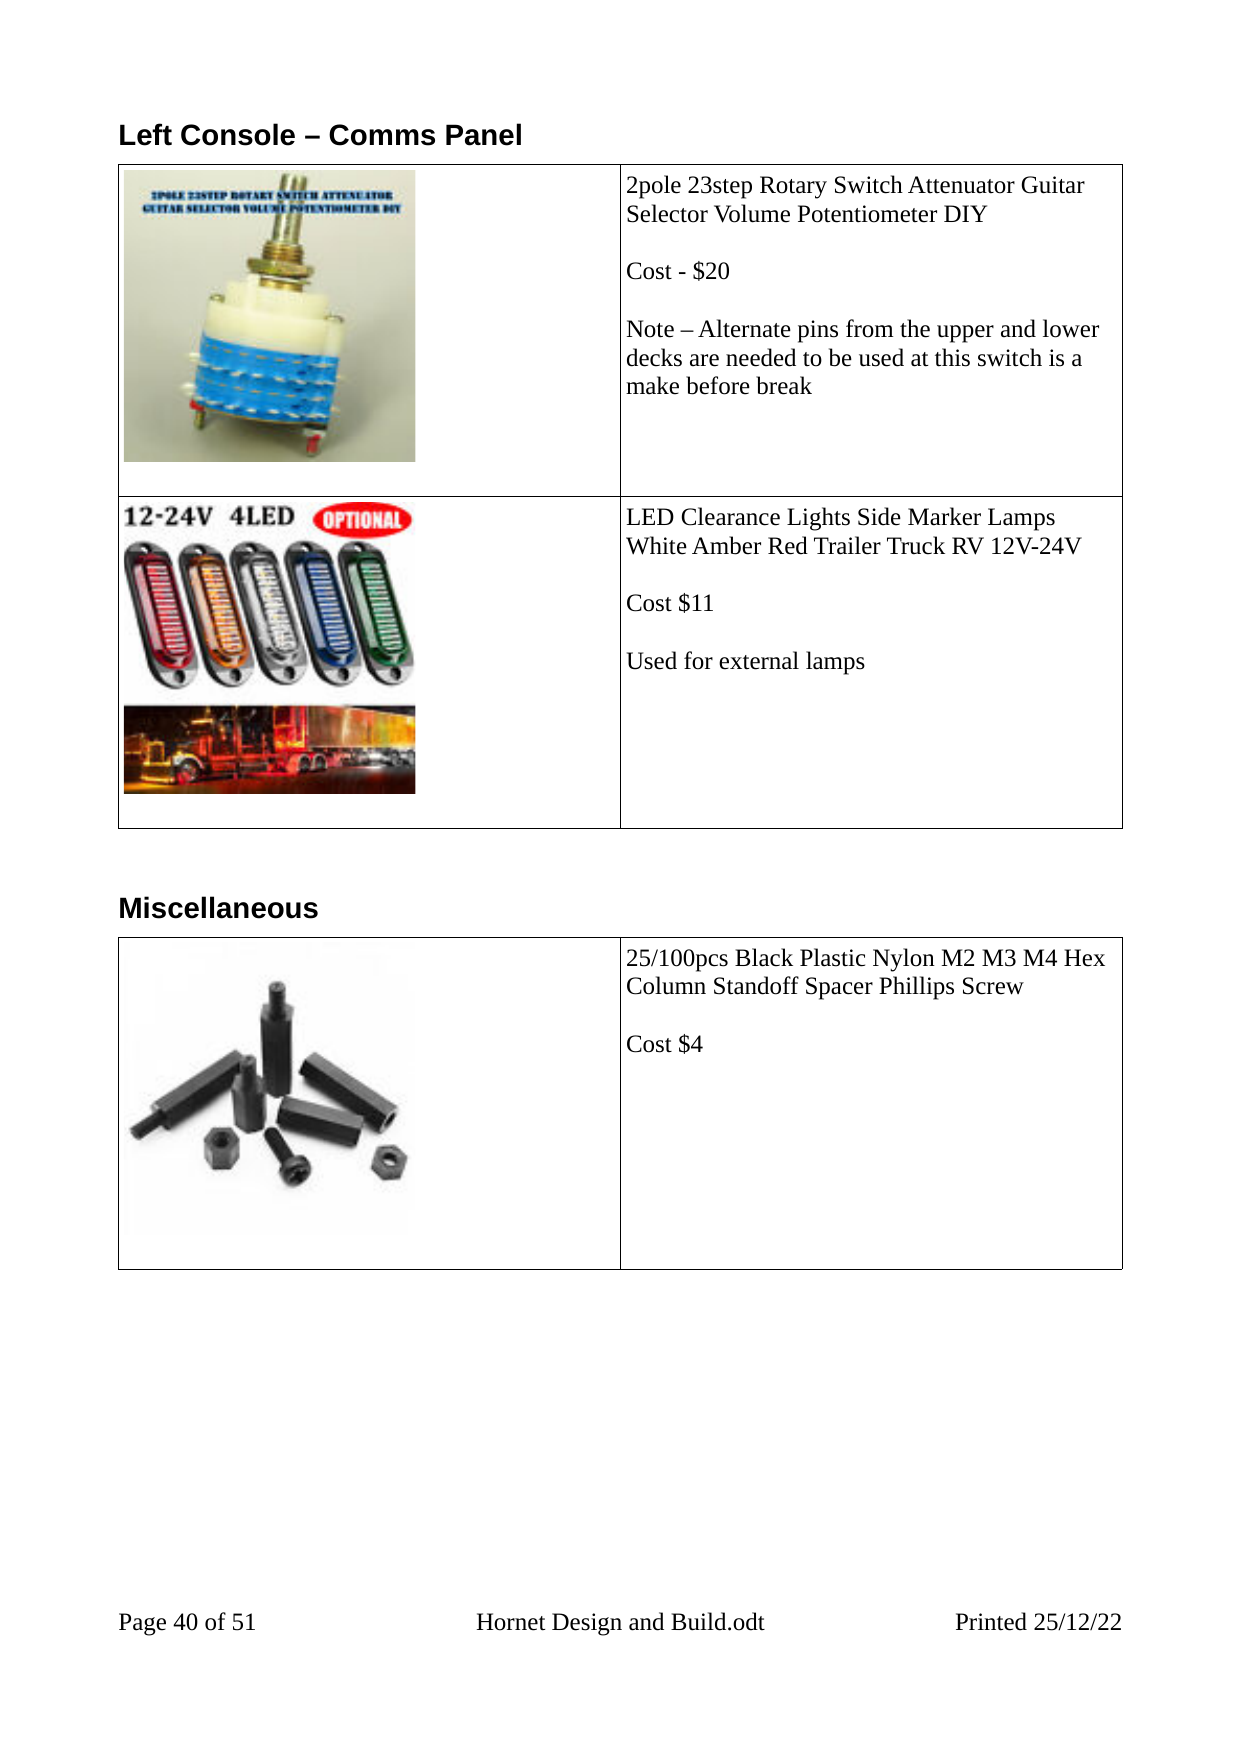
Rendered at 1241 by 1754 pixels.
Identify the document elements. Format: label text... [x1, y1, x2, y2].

picture [123, 942, 416, 1235]
picture [123, 170, 416, 462]
table_header [119, 165, 620, 496]
table_cell LED Clearance Lights Side Marker Lamps White Amber Red Trailer Truck RV 12V-24V Cost $11 Used for external lamps [621, 497, 1122, 828]
table_header 2pole 23step Rotary Switch Attenuator Guitar Selector Volume Potentiometer DIY Cost - $20 Note – Alternate pins from the upper and lower decks are needed to be used at this switch is a make before break [621, 165, 1122, 496]
table_header [119, 938, 620, 1269]
subtitle Miscellaneous [118, 891, 1122, 924]
table_header 25/100pcs Black Plastic Nylon M2 M3 M4 Hex Column Standoff Spacer Phillips Screw Cost $4 [621, 938, 1122, 1269]
picture [123, 502, 416, 794]
subtitle Left Console – Comms Panel [118, 118, 1122, 152]
table_cell [119, 497, 620, 828]
